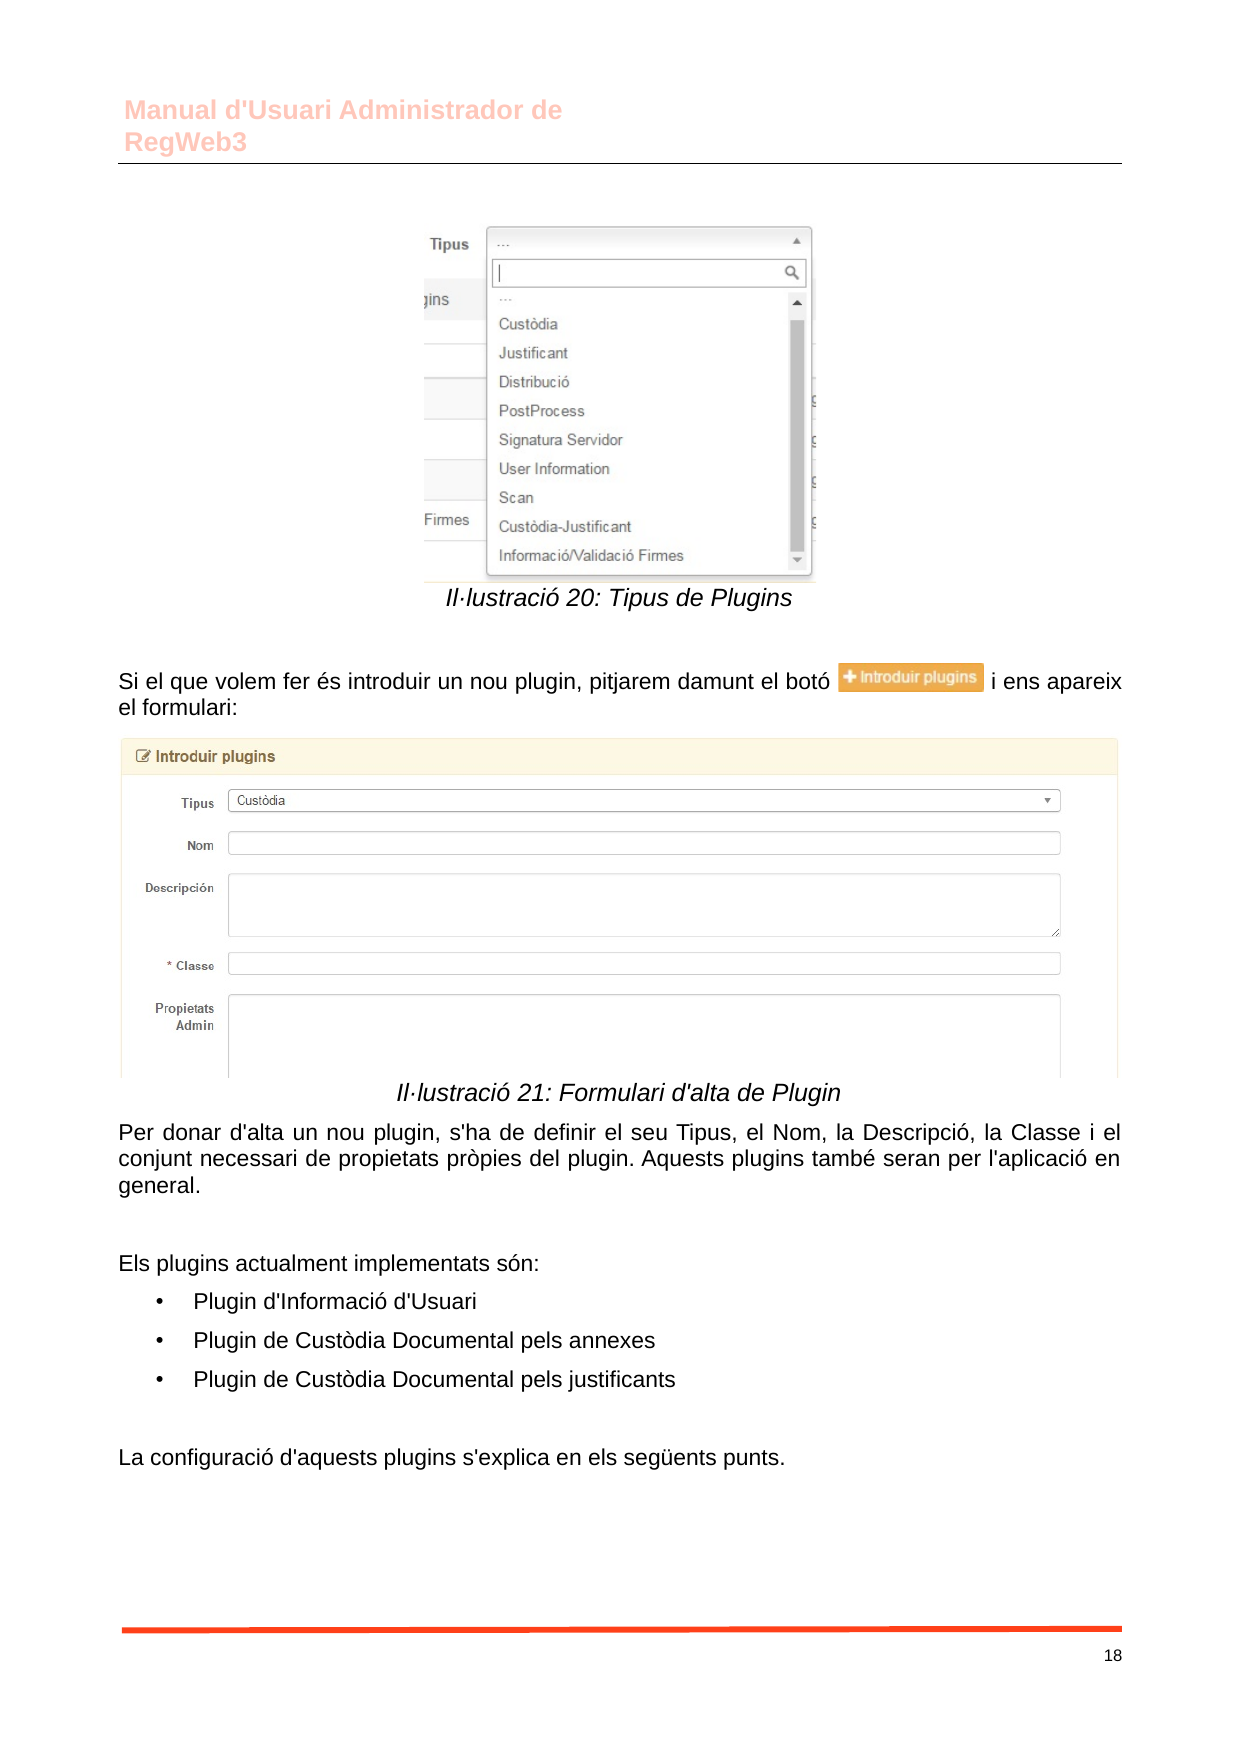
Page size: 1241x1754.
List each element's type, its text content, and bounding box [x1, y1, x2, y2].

text Il·lustració 20: Tipus de Plugins [118, 583, 1122, 612]
list Plugin d'Informació d'Usuari [156, 1288, 1122, 1315]
text Els plugins actualment implementats són: [118, 1249, 1122, 1276]
picture [118, 732, 1123, 1078]
text Per donar d'alta un nou plugin, s'ha de definir el seu Tipus, el Nom, la Descripció, la Classe i el conjunt necessari de propietats pròpies del plugin. Aquests plugins també seran per l'aplicació en general. [118, 1119, 1122, 1198]
list Plugin de Custòdia Documental pels justificants [156, 1366, 1122, 1392]
list Plugin de Custòdia Documental pels annexes [156, 1327, 1122, 1353]
picture [424, 223, 817, 583]
text La configuració d'aquests plugins s'explica en els següents punts. [118, 1444, 1122, 1470]
text Si el que volem fer és introduir un nou plugin, pitjarem damunt el botó i ens apareix el formulari: [118, 663, 1122, 720]
picture [838, 663, 984, 692]
text Il·lustració 21: Formulari d'alta de Plugin [118, 1078, 1122, 1107]
